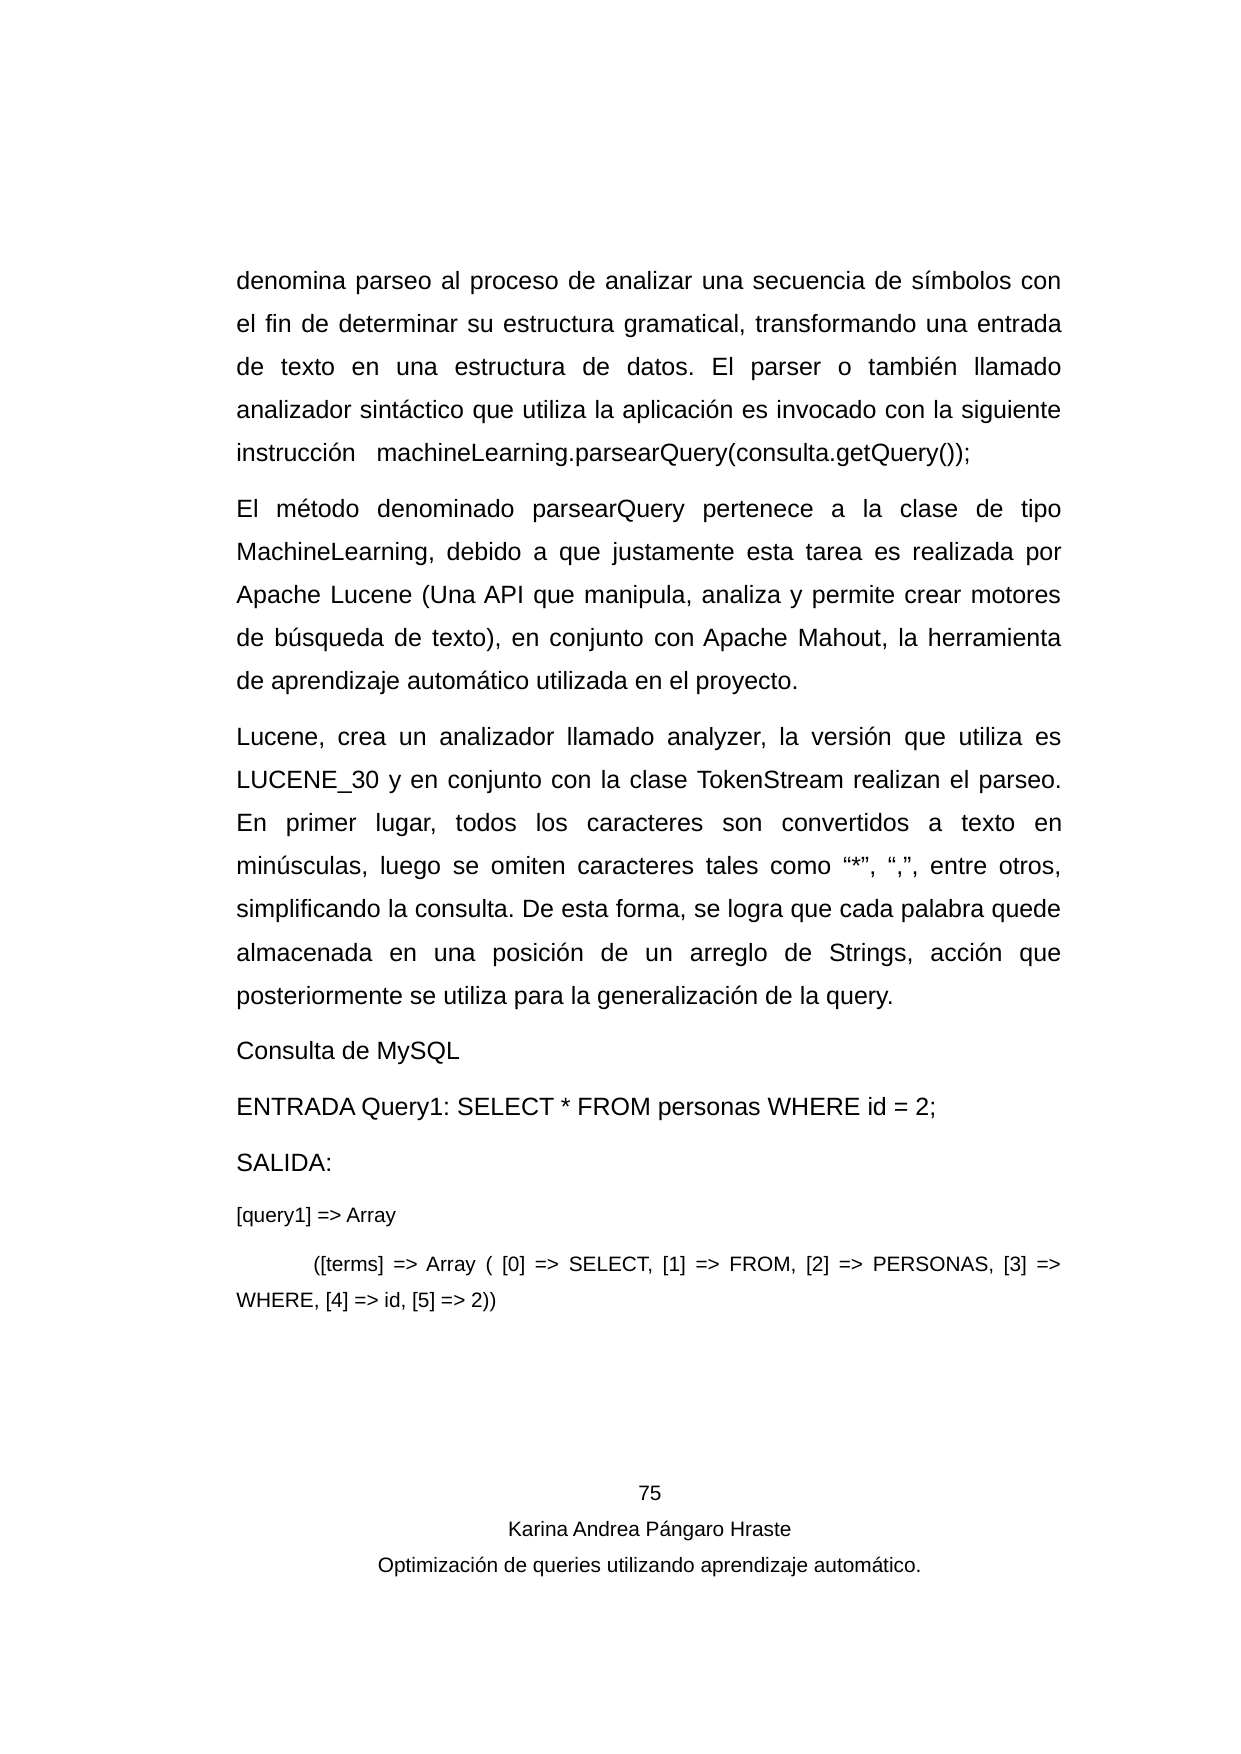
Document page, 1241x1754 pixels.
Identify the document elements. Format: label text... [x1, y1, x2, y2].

text [query1] => Array [236, 1203, 1063, 1227]
text ([terms] => Array ( [0] => SELECT, [1] => FROM, [2] => PERSONAS, [3] => WHERE, [4] => id, [5] => 2)) [236, 1252, 1063, 1312]
text SALIDA: [236, 1148, 1063, 1176]
text Consulta de MySQL [236, 1036, 1063, 1065]
text denomina parseo al proceso de analizar una secuencia de símbolos con el fin de determinar su estructura gramatical, transformando una entrada de texto en una estructura de datos. El parser o también llamado analizador sintáctico que utiliza la aplicación es invocado con la siguiente instrucción machineLearning.parsearQuery(consulta.getQuery()); [236, 266, 1063, 467]
text Lucene, crea un analizador llamado analyzer, la versión que utiliza es LUCENE_30 y en conjunto con la clase TokenStream realizan el parseo. En primer lugar, todos los caracteres son convertidos a texto en minúsculas, luego se omiten caracteres tales como “*”, “,”, entre otros, simplificando la consulta. De esta forma, se logra que cada palabra quede almacenada en una posición de un arreglo de Strings, acción que posteriormente se utiliza para la generalización de la query. [236, 722, 1063, 1009]
text El método denominado parsearQuery pertenece a la clase de tipo MachineLearning, debido a que justamente esta tarea es realizada por Apache Lucene (Una API que manipula, analiza y permite crear motores de búsqueda de texto), en conjunto con Apache Mahout, la herramienta de aprendizaje automático utilizada en el proyecto. [236, 494, 1063, 695]
text ENTRADA Query1: SELECT * FROM personas WHERE id = 2; [236, 1092, 1063, 1121]
